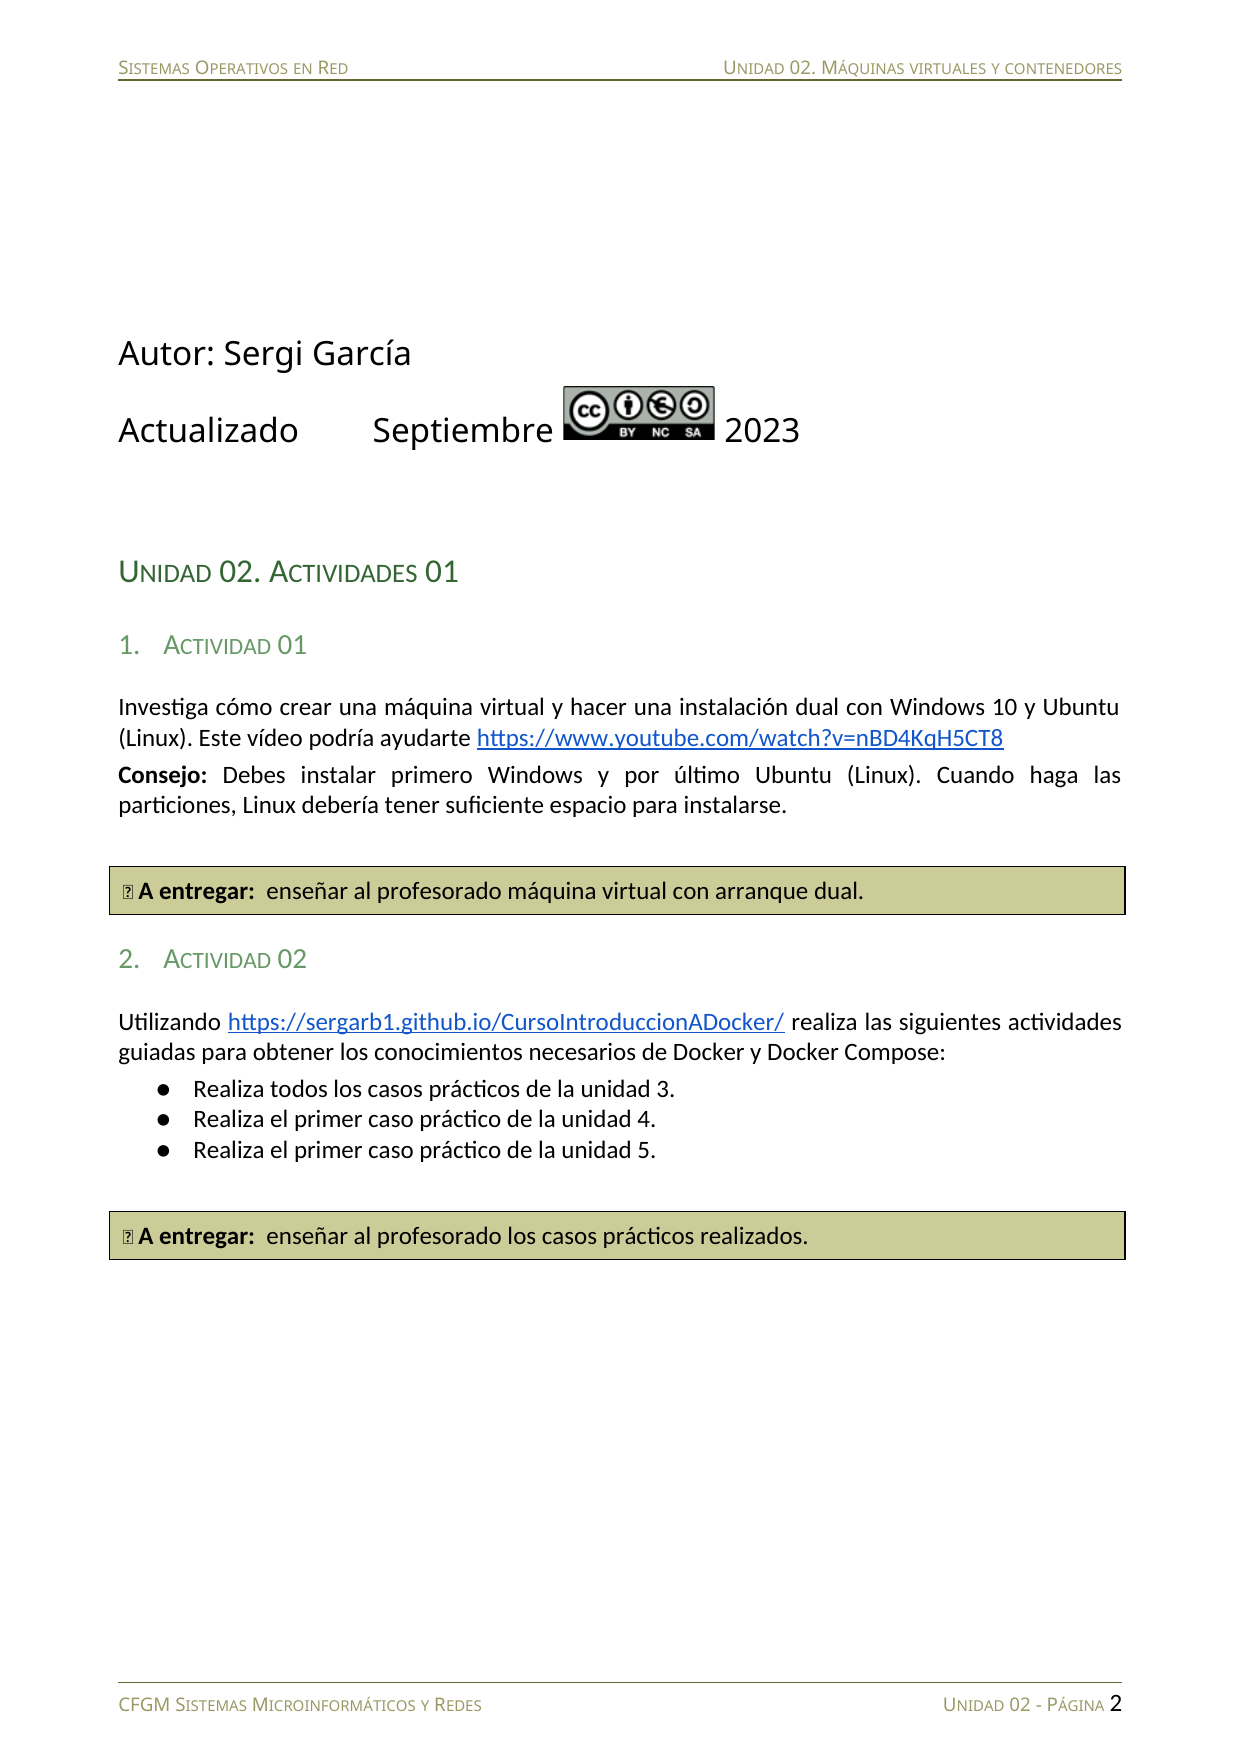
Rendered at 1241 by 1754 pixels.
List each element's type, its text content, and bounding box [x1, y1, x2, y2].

text Unidad 02. Actividades 01 [118, 550, 1122, 591]
subtitle Actividad 02 [118, 940, 1122, 976]
text Consejo: Debes instalar primero Windows y por último Ubuntu (Linux). Cuando haga las particiones, Linux debería tener suficiente espacio para instalarse. [118, 759, 1122, 820]
text Utilizando https://sergarb1.github.io/CursoIntroduccionADocker/ realiza las siguientes actividades guiadas para obtener los conocimientos necesarios de Docker y Docker Compose: [118, 1006, 1122, 1067]
text Investiga cómo crear una máquina virtual y hacer una instalación dual con Windows 10 y Ubuntu (Linux). Este vídeo podría ayudarte https://www.youtube.com/watch?v=nBD4KqH5CT8 [118, 691, 1122, 752]
text 📕 A entregar: enseñar al profesorado máquina virtual con arranque dual. [110, 867, 1124, 914]
text 📕 A entregar: enseñar al profesorado los casos prácticos realizados. [110, 1212, 1124, 1259]
list Realiza el primer caso práctico de la unidad 5. [156, 1134, 1122, 1165]
list Realiza el primer caso práctico de la unidad 4. [156, 1104, 1122, 1134]
text Actualizado Septiembre 2023 [118, 407, 1122, 453]
subtitle Actividad 01 [118, 626, 1122, 661]
text Autor: Sergi García [118, 329, 1122, 375]
list Realiza todos los casos prácticos de la unidad 3. [156, 1073, 1122, 1104]
picture [563, 386, 715, 440]
